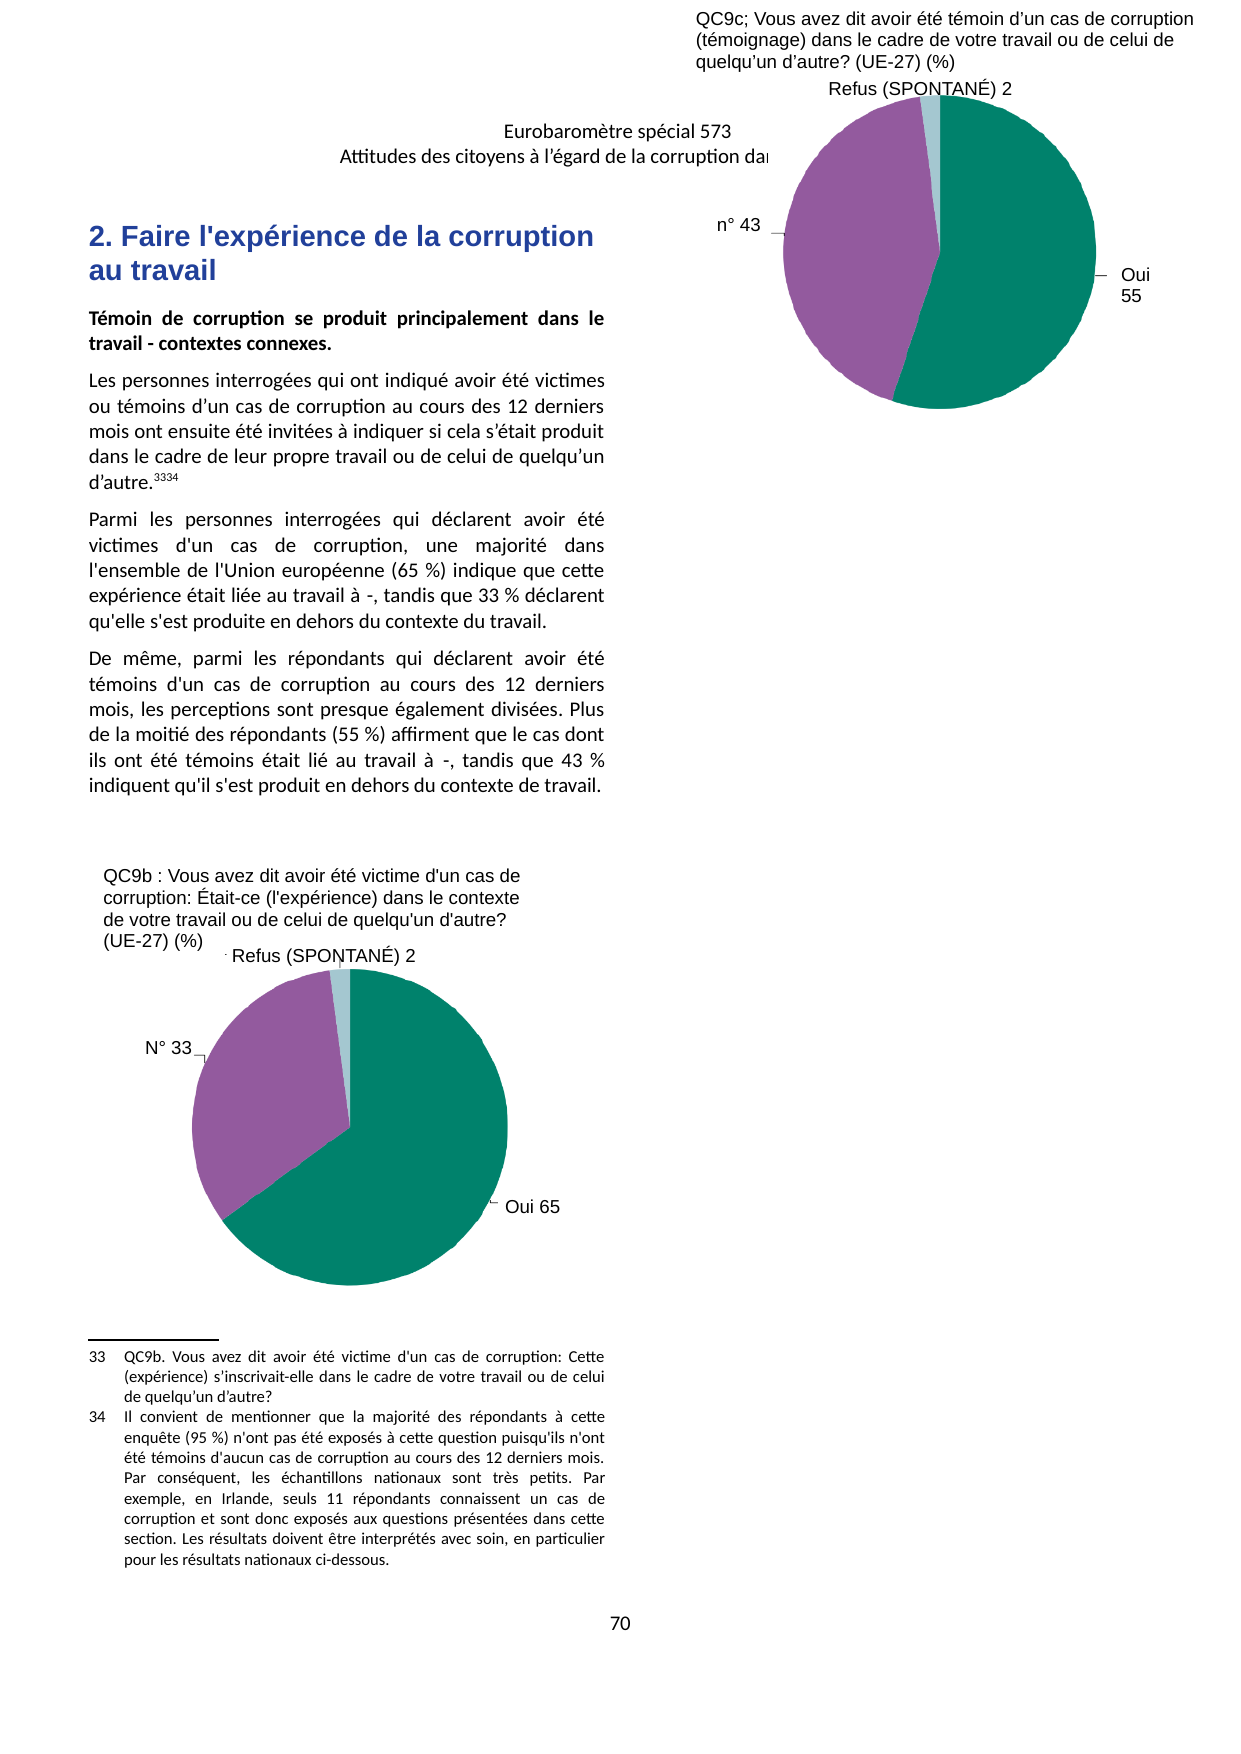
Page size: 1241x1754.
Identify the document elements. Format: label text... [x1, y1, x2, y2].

text Parmi les personnes interrogées qui déclarent avoir été victimes d'un cas de corruption, une majorité dans l'ensemble de l'Union européenne (65 %) indique que cette expérience était liée au travail à ‑, tandis que 33 % déclarent qu'elle s'est produite en dehors du contexte du travail. [88, 506, 605, 633]
text Les personnes interrogées qui ont indiqué avoir été victimes ou témoins d’un cas de corruption au cours des 12 derniers mois ont ensuite été invitées à indiquer si cela s’était produit dans le cadre de leur propre travail ou de celui de quelqu’un d’autre. [88, 367, 605, 494]
text Il convient de mentionner que la majorité des répondants à cette enquête (95 %) n'ont pas été exposés à cette question puisqu'ils n'ont été témoins d'aucun cas de corruption au cours des 12 derniers mois. Par conséquent, les échantillons nationaux sont très petits. Par exemple, en Irlande, seuls 11 répondants connaissent un cas de corruption et sont donc exposés aux questions présentées dans cette section. Les résultats doivent être interprétés avec soin, en particulier pour les résultats nationaux ci-dessous. [88, 1407, 605, 1569]
text QC9b. Vous avez dit avoir été victime d'un cas de corruption: Cette (expérience) s’inscrivait-elle dans le cadre de votre travail ou de celui de quelqu’un d’autre? [88, 1346, 605, 1407]
subtitle 2. Faire l'expérience de la corruption au travail [88, 219, 605, 286]
picture [968, 82, 975, 93]
text Témoin de corruption se produit principalement dans le travail - contextes connexes. [88, 305, 605, 356]
picture [171, 954, 508, 1302]
picture [932, 82, 939, 93]
picture [320, 954, 329, 961]
picture [916, 83, 925, 94]
picture [768, 82, 1107, 410]
text De même, parmi les répondants qui déclarent avoir été témoins d'un cas de corruption au cours des 12 derniers mois, les perceptions sont presque également divisées. Plus de la moitié des répondants (55 %) affirment que le cas dont ils ont été témoins était lié au travail à ‑, tandis que 43 % indiquent qu'il s'est produit en dehors du contexte de travail. [88, 645, 605, 798]
